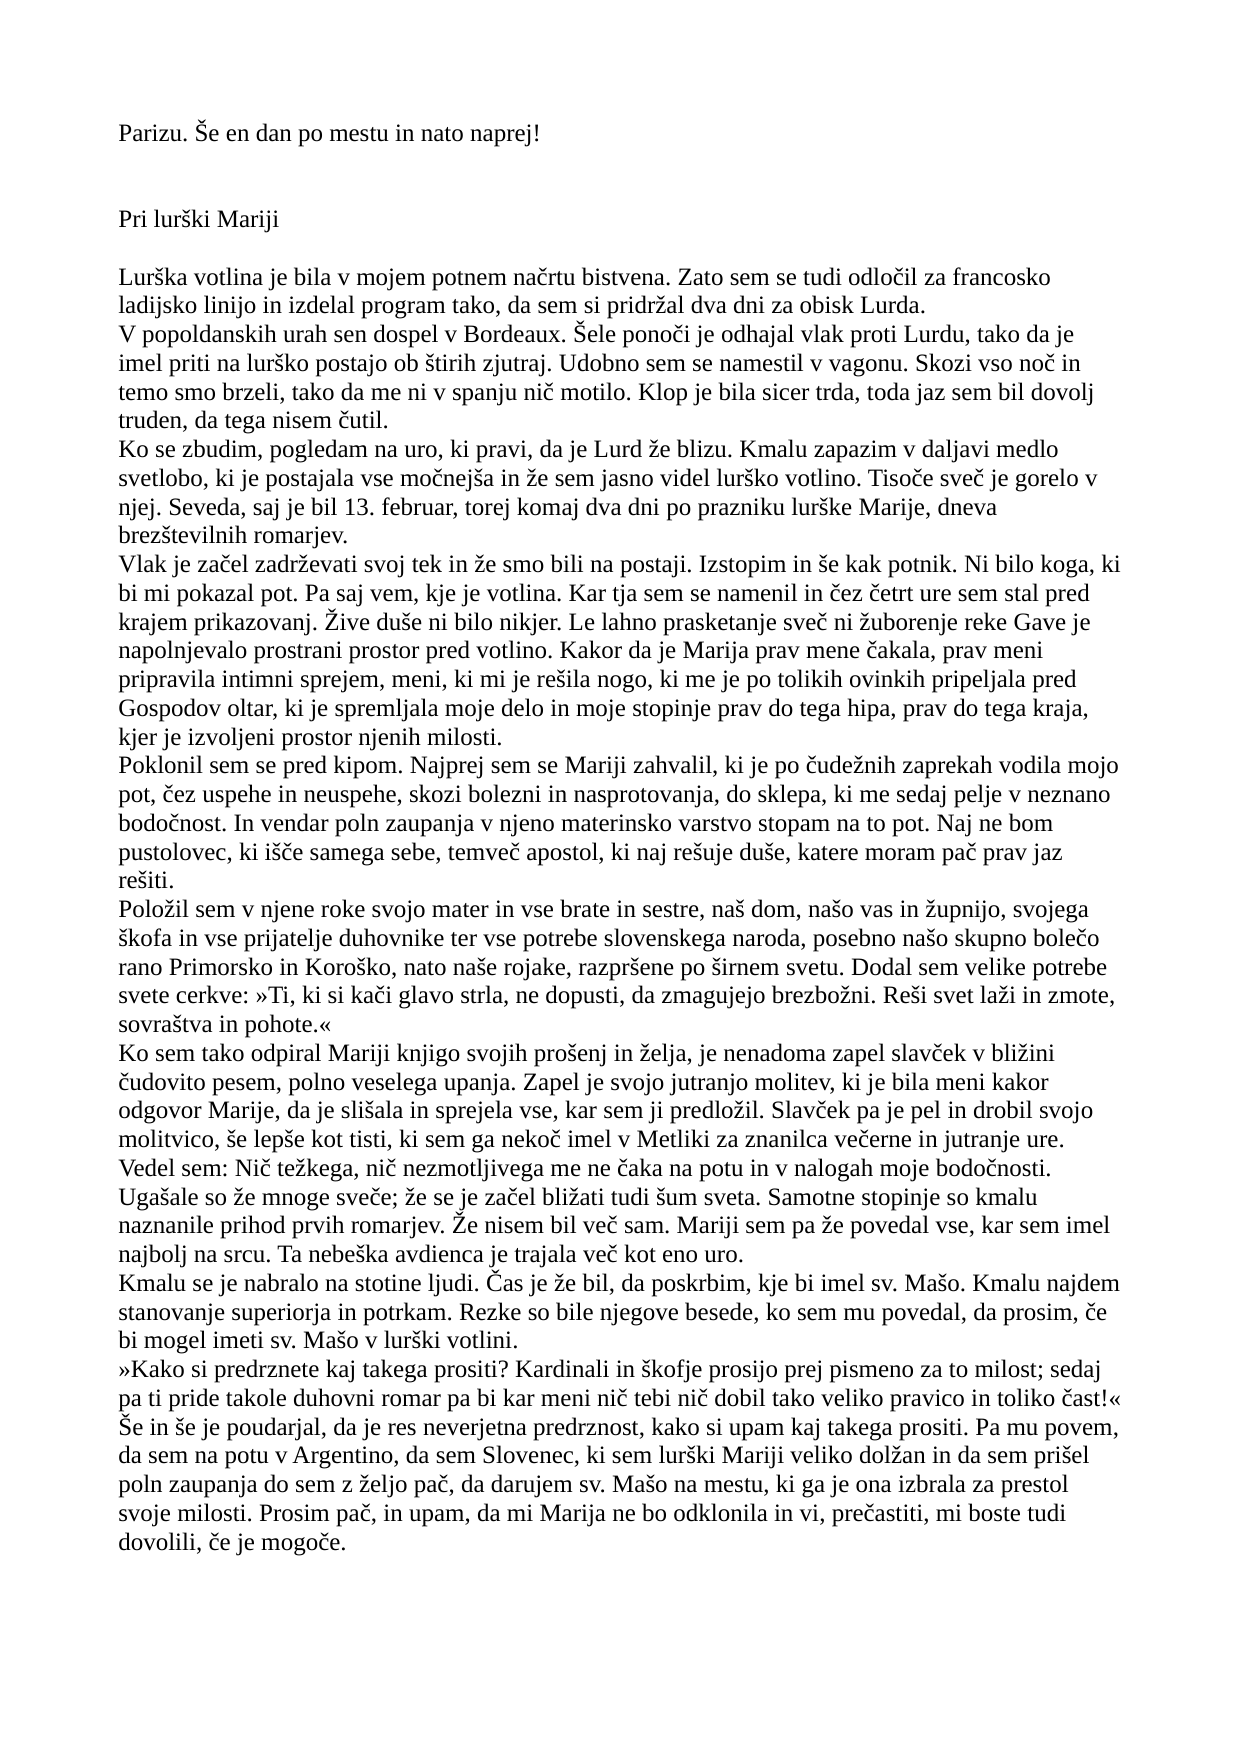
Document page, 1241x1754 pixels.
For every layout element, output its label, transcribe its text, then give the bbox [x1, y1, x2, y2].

text Parizu. Še en dan po mestu in nato naprej! [118, 118, 1122, 147]
text Vlak je začel zadrževati svoj tek in že smo bili na postaji. Izstopim in še kak potnik. Ni bilo koga, ki bi mi pokazal pot. Pa saj vem, kje je votlina. Kar tja sem se namenil in čez četrt ure sem stal pred krajem prikazovanj. Žive duše ni bilo nikjer. Le lahno prasketanje sveč ni žuborenje reke Gave je napolnjevalo prostrani prostor pred votlino. Kakor da je Marija prav mene čakala, prav meni pripravila intimni sprejem, meni, ki mi je rešila nogo, ki me je po tolikih ovinkih pripeljala pred Gospodov oltar, ki je spremljala moje delo in moje stopinje prav do tega hipa, prav do tega kraja, kjer je izvoljeni prostor njenih milosti. [118, 549, 1122, 751]
text Ko se zbudim, pogledam na uro, ki pravi, da je Lurd že blizu. Kmalu zapazim v daljavi medlo svetlobo, ki je postajala vse močnejša in že sem jasno videl lurško votlino. Tisoče sveč je gorelo v njej. Seveda, saj je bil 13. februar, torej komaj dva dni po prazniku lurške Marije, dneva brezštevilnih romarjev. [118, 434, 1122, 549]
text Ko sem tako odpiral Mariji knjigo svojih prošenj in želja, je nenadoma zapel slavček v bližini čudovito pesem, polno veselega upanja. Zapel je svojo jutranjo molitev, ki je bila meni kakor odgovor Marije, da je slišala in sprejela vse, kar sem ji predložil. Slavček pa je pel in drobil svojo molitvico, še lepše kot tisti, ki sem ga nekoč imel v Metliki za znanilca večerne in jutranje ure. Vedel sem: Nič težkega, nič nezmotljivega me ne čaka na potu in v nalogah moje bodočnosti. [118, 1038, 1122, 1182]
text Poklonil sem se pred kipom. Najprej sem se Mariji zahvalil, ki je po čudežnih zaprekah vodila mojo pot, čez uspehe in neuspehe, skozi bolezni in nasprotovanja, do sklepa, ki me sedaj pelje v neznano bodočnost. In vendar poln zaupanja v njeno materinsko varstvo stopam na to pot. Naj ne bom pustolovec, ki išče samega sebe, temveč apostol, ki naj rešuje duše, katere moram pač prav jaz rešiti. [118, 751, 1122, 894]
text Položil sem v njene roke svojo mater in vse brate in sestre, naš dom, našo vas in župnijo, svojega škofa in vse prijatelje duhovnike ter vse potrebe slovenskega naroda, posebno našo skupno bolečo rano Primorsko in Koroško, nato naše rojake, razpršene po širnem svetu. Dodal sem velike potrebe svete cerkve: »Ti, ki si kači glavo strla, ne dopusti, da zmagujejo brezbožni. Reši svet laži in zmote, sovraštva in pohote.« [118, 894, 1122, 1038]
text »Kako si predrznete kaj takega prositi? Kardinali in škofje prosijo prej pismeno za to milost; sedaj pa ti pride takole duhovni romar pa bi kar meni nič tebi nič dobil tako veliko pravico in toliko čast!« [118, 1354, 1122, 1412]
text Lurška votlina je bila v mojem potnem načrtu bistvena. Zato sem se tudi odločil za francosko ladijsko linijo in izdelal program tako, da sem si pridržal dva dni za obisk Lurda. [118, 262, 1122, 319]
text Še in še je poudarjal, da je res neverjetna predrznost, kako si upam kaj takega prositi. Pa mu povem, da sem na potu v Argentino, da sem Slovenec, ki sem lurški Mariji veliko dolžan in da sem prišel poln zaupanja do sem z željo pač, da darujem sv. Mašo na mestu, ki ga je ona izbrala za prestol svoje milosti. Prosim pač, in upam, da mi Marija ne bo odklonila in vi, prečastiti, mi boste tudi dovolili, če je mogoče. [118, 1412, 1122, 1556]
text Kmalu se je nabralo na stotine ljudi. Čas je že bil, da poskrbim, kje bi imel sv. Mašo. Kmalu najdem stanovanje superiorja in potrkam. Rezke so bile njegove besede, ko sem mu povedal, da prosim, če bi mogel imeti sv. Mašo v lurški votlini. [118, 1268, 1122, 1354]
text V popoldanskih urah sen dospel v Bordeaux. Šele ponoči je odhajal vlak proti Lurdu, tako da je imel priti na lurško postajo ob štirih zjutraj. Udobno sem se namestil v vagonu. Skozi vso noč in temo smo brzeli, tako da me ni v spanju nič motilo. Klop je bila sicer trda, toda jaz sem bil dovolj truden, da tega nisem čutil. [118, 319, 1122, 434]
text Ugašale so že mnoge sveče; že se je začel bližati tudi šum sveta. Samotne stopinje so kmalu naznanile prihod prvih romarjev. Že nisem bil več sam. Mariji sem pa že povedal vse, kar sem imel najbolj na srcu. Ta nebeška avdienca je trajala več kot eno uro. [118, 1182, 1122, 1268]
text Pri lurški Mariji [118, 204, 1122, 233]
